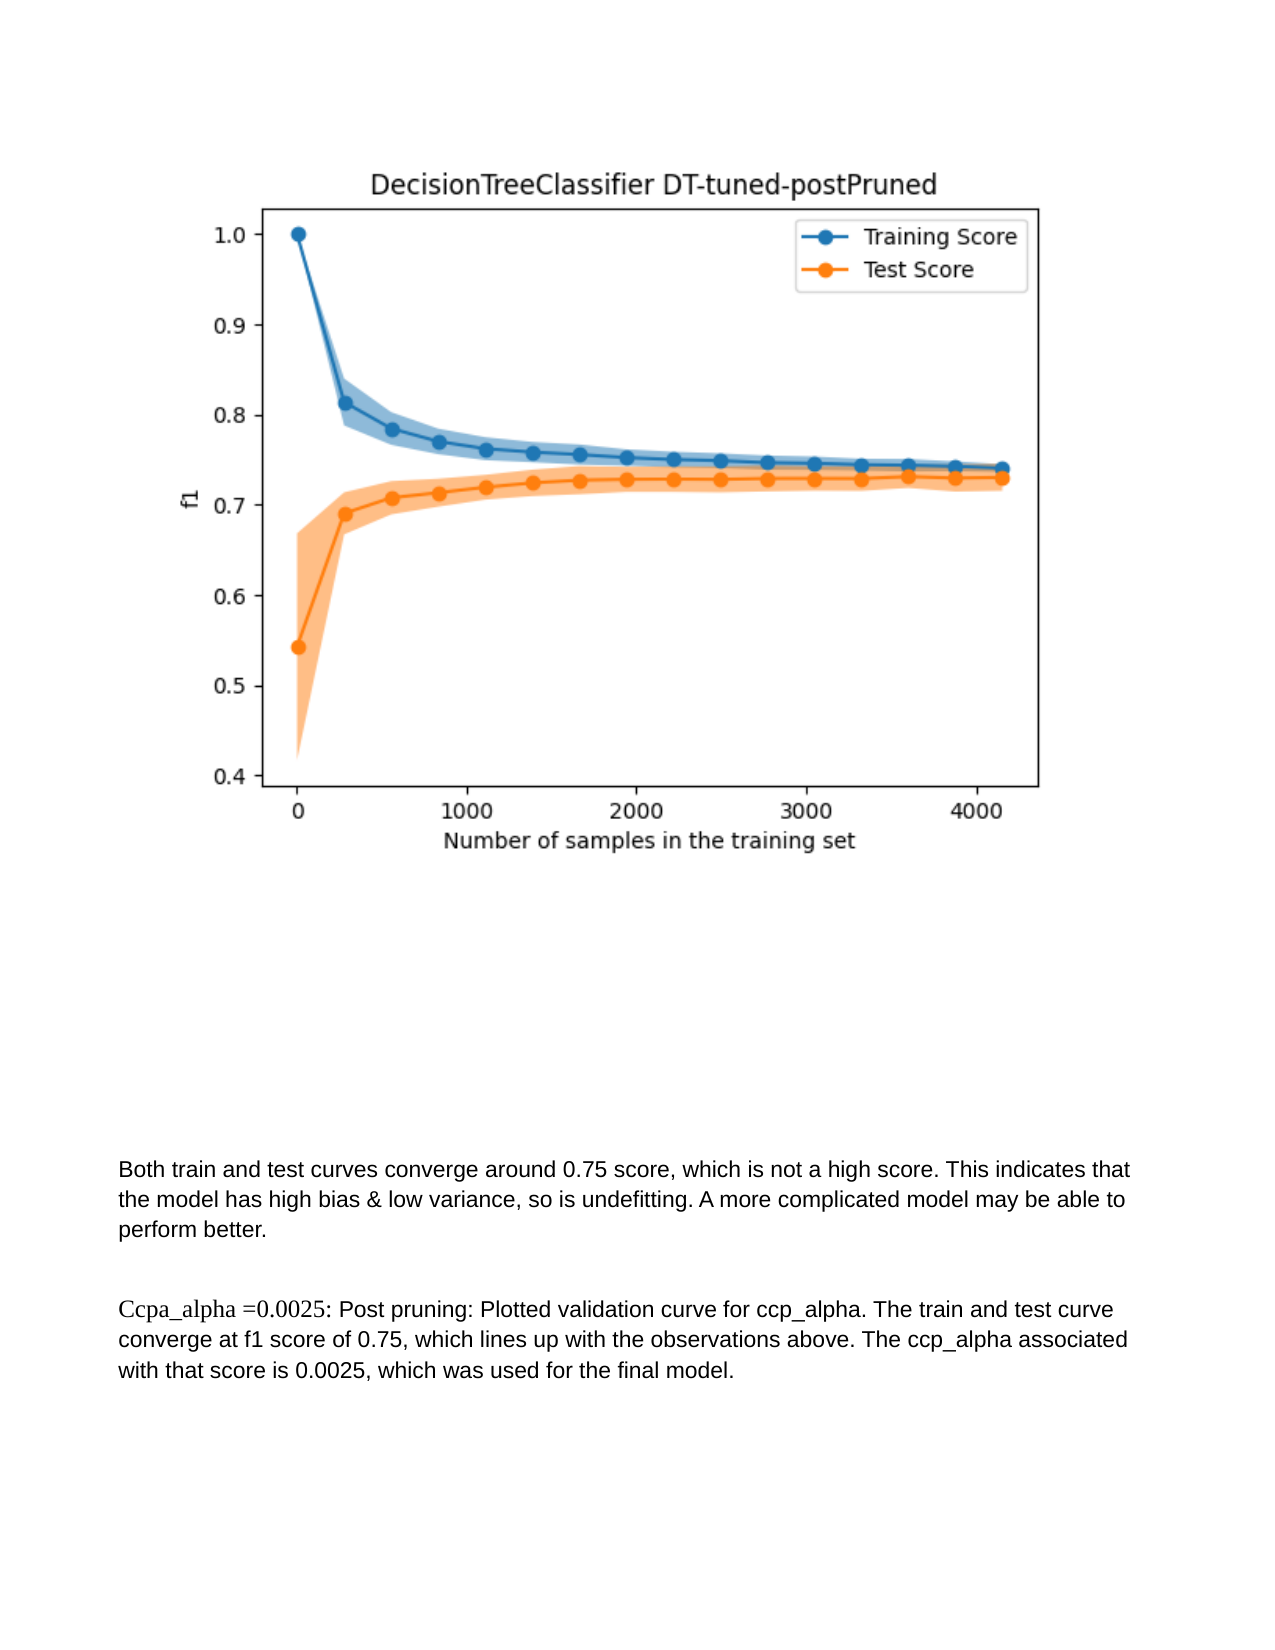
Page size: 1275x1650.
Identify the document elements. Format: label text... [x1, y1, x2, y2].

text Ccpa_alpha =0.0025: Post pruning: Plotted validation curve for ccp_alpha. The train and test curve converge at f1 score of 0.75, which lines up with the observations above. The ccp_alpha associated with that score is 0.0025, which was used for the final model. [118, 1261, 1157, 1383]
text Both train and test curves converge around 0.75 score, which is not a high score. This indicates that the model has high bias & low variance, so is undefitting. A more complicated model may be able to perform better. [118, 1156, 1157, 1242]
picture [137, 118, 1138, 869]
